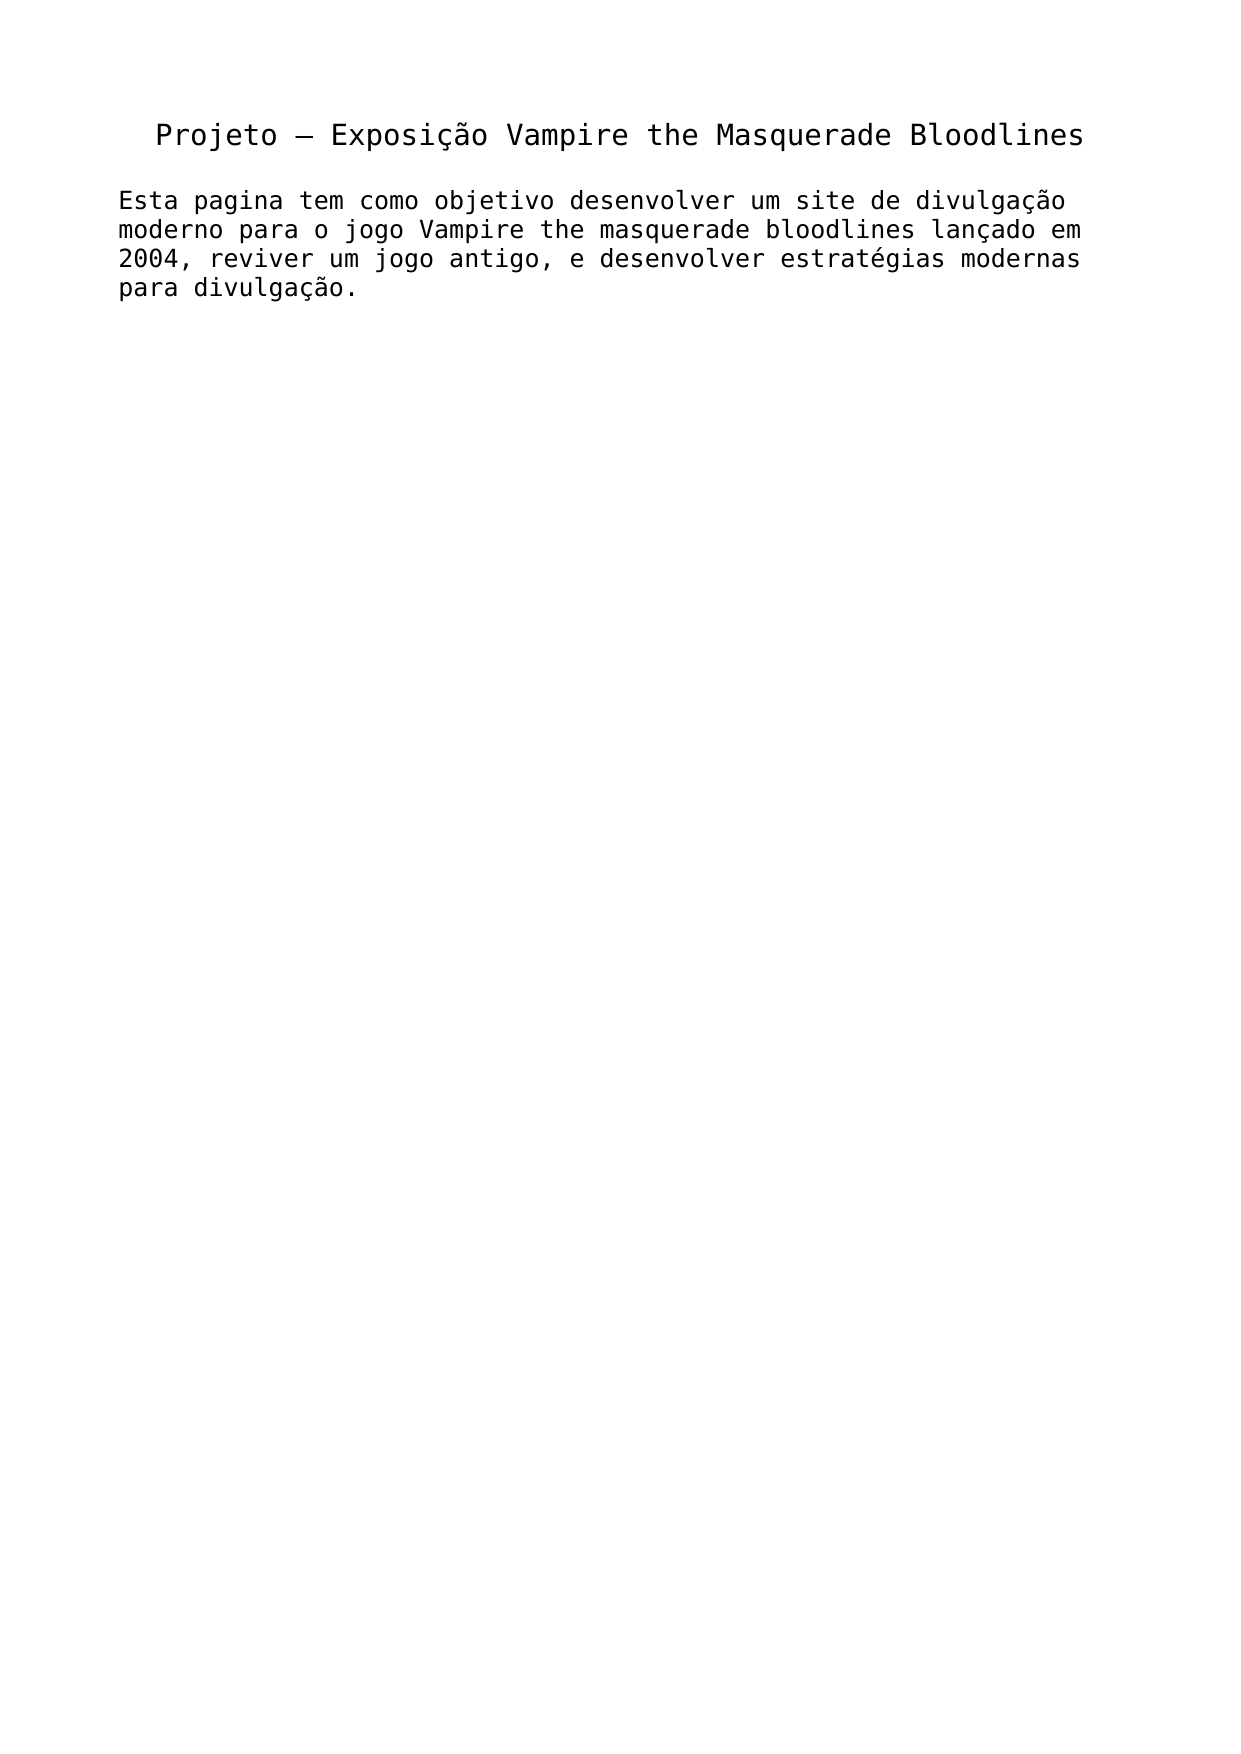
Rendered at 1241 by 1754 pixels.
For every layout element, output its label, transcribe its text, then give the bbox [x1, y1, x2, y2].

text Projeto – Exposição Vampire the Masquerade Bloodlines [118, 118, 1122, 152]
text Esta pagina tem como objetivo desenvolver um site de divulgação moderno para o jogo Vampire the masquerade bloodlines lançado em 2004, reviver um jogo antigo, e desenvolver estratégias modernas para divulgação. [118, 186, 1122, 303]
